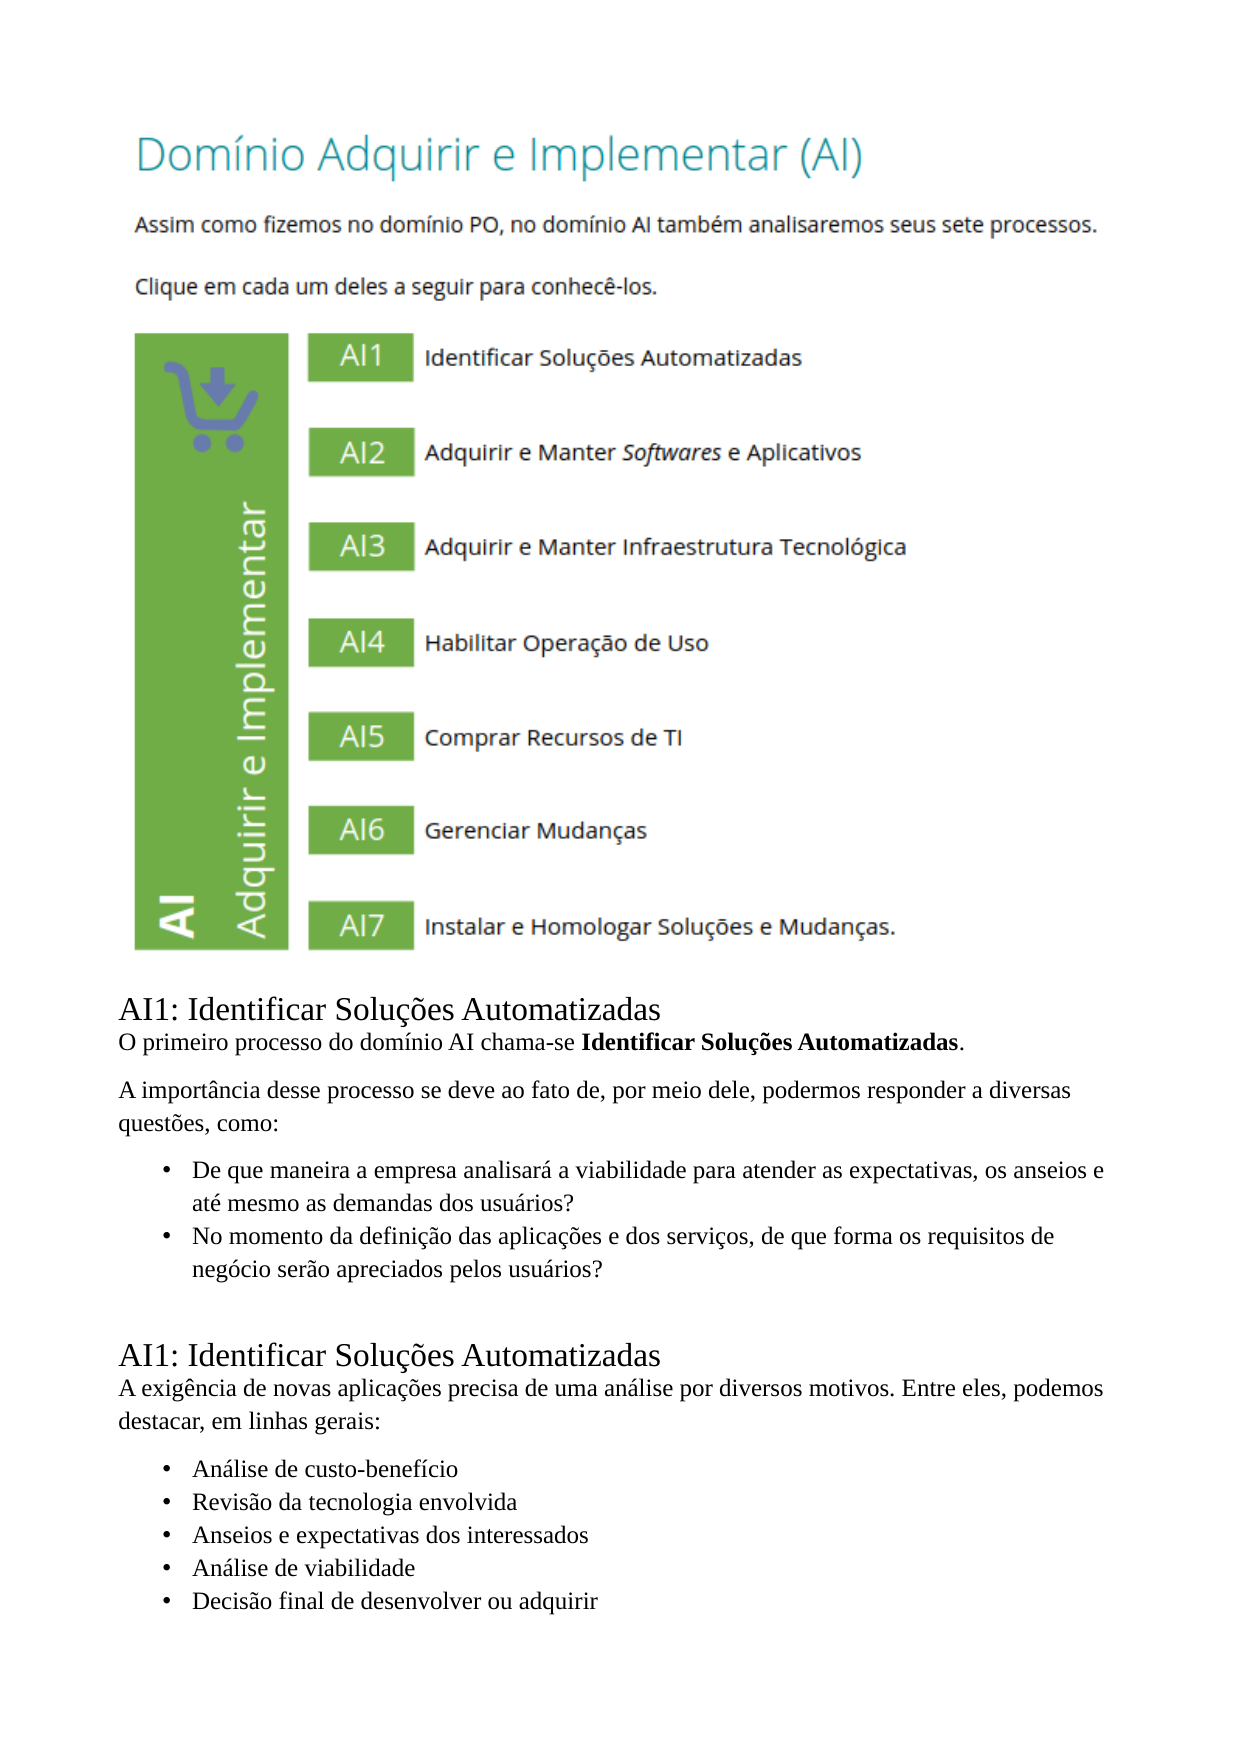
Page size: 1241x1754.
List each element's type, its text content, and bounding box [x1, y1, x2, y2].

list Análise de custo-benefício [162, 1454, 1122, 1483]
text A importância desse processo se deve ao fato de, por meio dele, podermos responder a diversas questões, como: [118, 1075, 1122, 1137]
text O primeiro processo do domínio AI chama-se Identificar Soluções Automatizadas. [118, 1027, 1122, 1056]
subtitle AI1: Identificar Soluções Automatizadas [118, 989, 1122, 1027]
list De que maneira a empresa analisará a viabilidade para atender as expectativas, os anseios e até mesmo as demandas dos usuários? [162, 1155, 1122, 1217]
text A exigência de novas aplicações precisa de uma análise por diversos motivos. Entre eles, podemos destacar, em linhas gerais: [118, 1373, 1122, 1435]
list No momento da definição das aplicações e dos serviços, de que forma os requisitos de negócio serão apreciados pelos usuários? [162, 1221, 1122, 1283]
subtitle AI1: Identificar Soluções Automatizadas [118, 1335, 1122, 1373]
list Revisão da tecnologia envolvida [162, 1487, 1122, 1516]
list Decisão final de desenvolver ou adquirir [162, 1586, 1122, 1615]
list Anseios e expectativas dos interessados [162, 1520, 1122, 1549]
list Análise de viabilidade [162, 1553, 1122, 1582]
picture [118, 118, 1123, 952]
